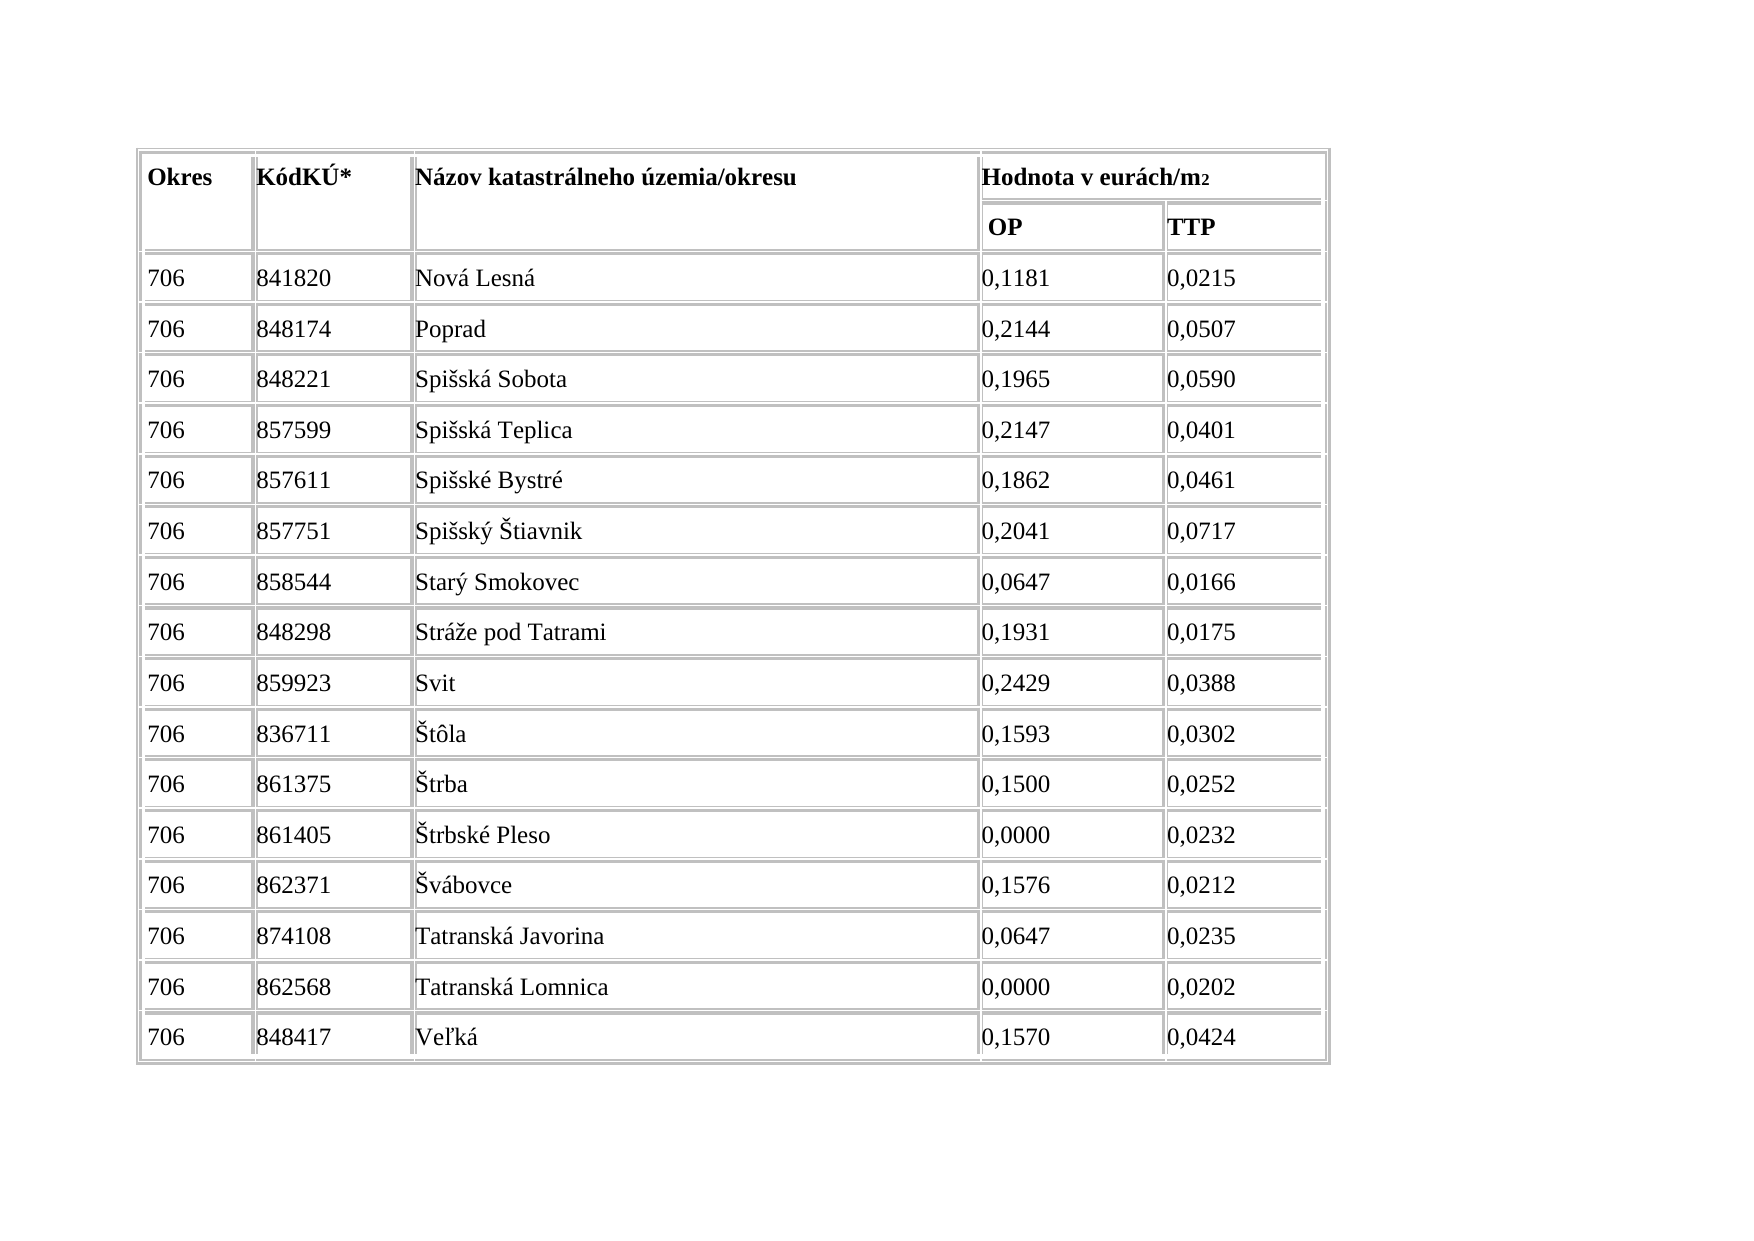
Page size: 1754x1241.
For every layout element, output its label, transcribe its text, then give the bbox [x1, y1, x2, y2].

table_cell 874108 [258, 913, 410, 958]
table_cell 706 [139, 249, 254, 299]
table_cell 0,0232 [1165, 806, 1328, 856]
table_cell 0,1500 [983, 761, 1162, 806]
table_cell 0,0647 [983, 559, 1162, 603]
table_cell Svit [417, 660, 977, 704]
table_cell 0,1862 [983, 458, 1162, 502]
table_cell 0,0388 [1165, 654, 1328, 704]
table_cell 0,1965 [983, 356, 1162, 401]
table_cell 0,1181 [983, 255, 1162, 299]
table_cell Štrba [417, 761, 977, 806]
table_cell TTP [1165, 198, 1328, 249]
table_cell 0,0000 [983, 964, 1162, 1008]
table_cell 0,0647 [983, 913, 1162, 958]
table_cell 0,0212 [1165, 856, 1328, 907]
table_cell 706 [139, 856, 254, 907]
table_cell Veľká [414, 1008, 980, 1059]
table_cell Poprad [417, 306, 977, 350]
table_cell 0,0175 [1165, 603, 1328, 654]
table_cell 706 [139, 451, 254, 502]
table_cell 0,1576 [983, 863, 1162, 907]
table_cell 862568 [258, 964, 410, 1008]
table_cell 0,0302 [1165, 705, 1328, 755]
table_cell 706 [139, 401, 254, 451]
table_cell 0,2429 [983, 660, 1162, 704]
table_cell Tatranská Lomnica [417, 964, 977, 1008]
table_cell 848417 [255, 1008, 413, 1059]
table_cell 0,2041 [983, 508, 1162, 553]
table_cell 857611 [258, 458, 410, 502]
table_cell 0,0000 [983, 812, 1162, 856]
table_cell 0,1570 [980, 1008, 1165, 1059]
table_cell 0,0235 [1165, 907, 1328, 958]
table_header Okres [142, 154, 254, 249]
table_cell 706 [139, 553, 254, 603]
table_cell 841820 [258, 255, 410, 299]
table_cell 848174 [258, 306, 410, 350]
table_cell Štrbské Pleso [417, 812, 977, 856]
table_cell 706 [139, 654, 254, 704]
table_cell 857599 [258, 407, 410, 451]
table_cell 706 [139, 958, 254, 1008]
table_cell 706 [139, 603, 254, 654]
table_cell 836711 [258, 711, 410, 755]
table_cell Štôla [417, 711, 977, 755]
table_cell Starý Smokovec [417, 559, 977, 603]
table_cell Nová Lesná [417, 255, 977, 299]
table_cell 706 [139, 502, 254, 553]
table_cell 0,0166 [1165, 553, 1328, 603]
table_header Názov katastrálneho územia/okresu [414, 149, 980, 249]
table_cell Spišský Štiavnik [417, 508, 977, 553]
table_cell 861405 [258, 812, 410, 856]
table_cell 0,1593 [983, 711, 1162, 755]
table_cell 706 [139, 705, 254, 755]
table_cell 0,0202 [1165, 958, 1328, 1008]
table_cell 0,0507 [1165, 300, 1328, 350]
table_cell 0,2144 [983, 306, 1162, 350]
table_cell 848298 [258, 610, 410, 654]
table_cell 0,0401 [1165, 401, 1328, 451]
table_cell 0,0252 [1165, 755, 1328, 806]
table_cell 0,0215 [1165, 249, 1328, 299]
table_header Hodnota v eurách/m2 [980, 149, 1328, 198]
table_cell 848221 [258, 356, 410, 401]
table_cell 0,0590 [1165, 350, 1328, 401]
table_header KódKÚ* [255, 149, 413, 249]
table_cell Spišská Sobota [417, 356, 977, 401]
table_cell Švábovce [417, 863, 977, 907]
table_cell Spišské Bystré [417, 458, 977, 502]
table_cell 706 [139, 350, 254, 401]
table_cell 857751 [258, 508, 410, 553]
table_cell 0,1931 [983, 610, 1162, 654]
table_cell Spišská Teplica [417, 407, 977, 451]
table_cell 862371 [258, 863, 410, 907]
table_cell 858544 [258, 559, 410, 603]
table_cell 0,0461 [1165, 451, 1328, 502]
table_cell 859923 [258, 660, 410, 704]
table_cell 706 [139, 907, 254, 958]
table_cell 861375 [258, 761, 410, 806]
table_cell 706 [139, 806, 254, 856]
table_cell Stráže pod Tatrami [417, 610, 977, 654]
table_cell 706 [139, 1008, 254, 1059]
table_cell 0,0424 [1165, 1008, 1328, 1059]
table_cell 0,2147 [983, 407, 1162, 451]
table_cell 0,0717 [1165, 502, 1328, 553]
table_cell 706 [139, 755, 254, 806]
table_cell Tatranská Javorina [417, 913, 977, 958]
table_cell OP [983, 205, 1162, 249]
table_cell 706 [139, 300, 254, 350]
